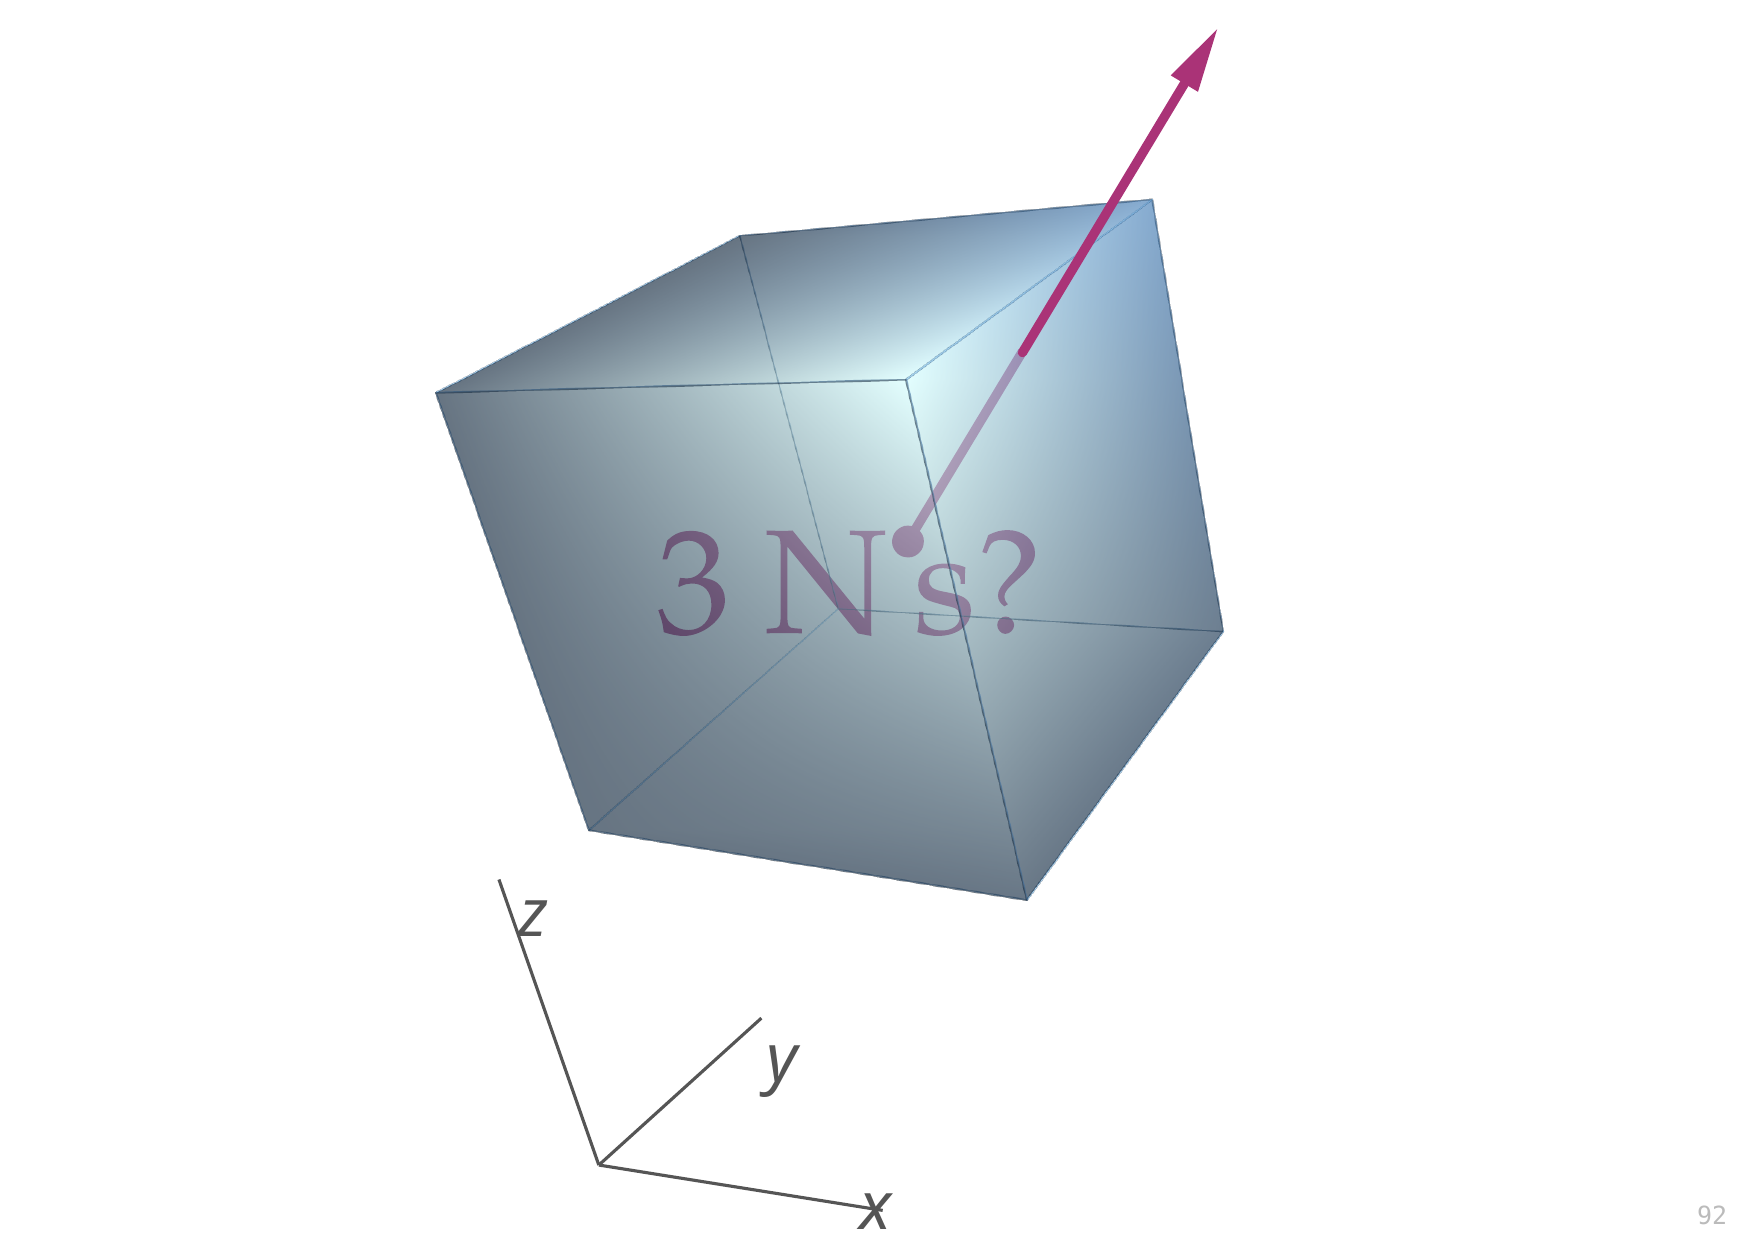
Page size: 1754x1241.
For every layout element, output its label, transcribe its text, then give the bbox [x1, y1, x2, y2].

text_box x [844, 1141, 886, 1230]
text_box y [751, 994, 793, 1083]
text_box z [503, 848, 543, 937]
